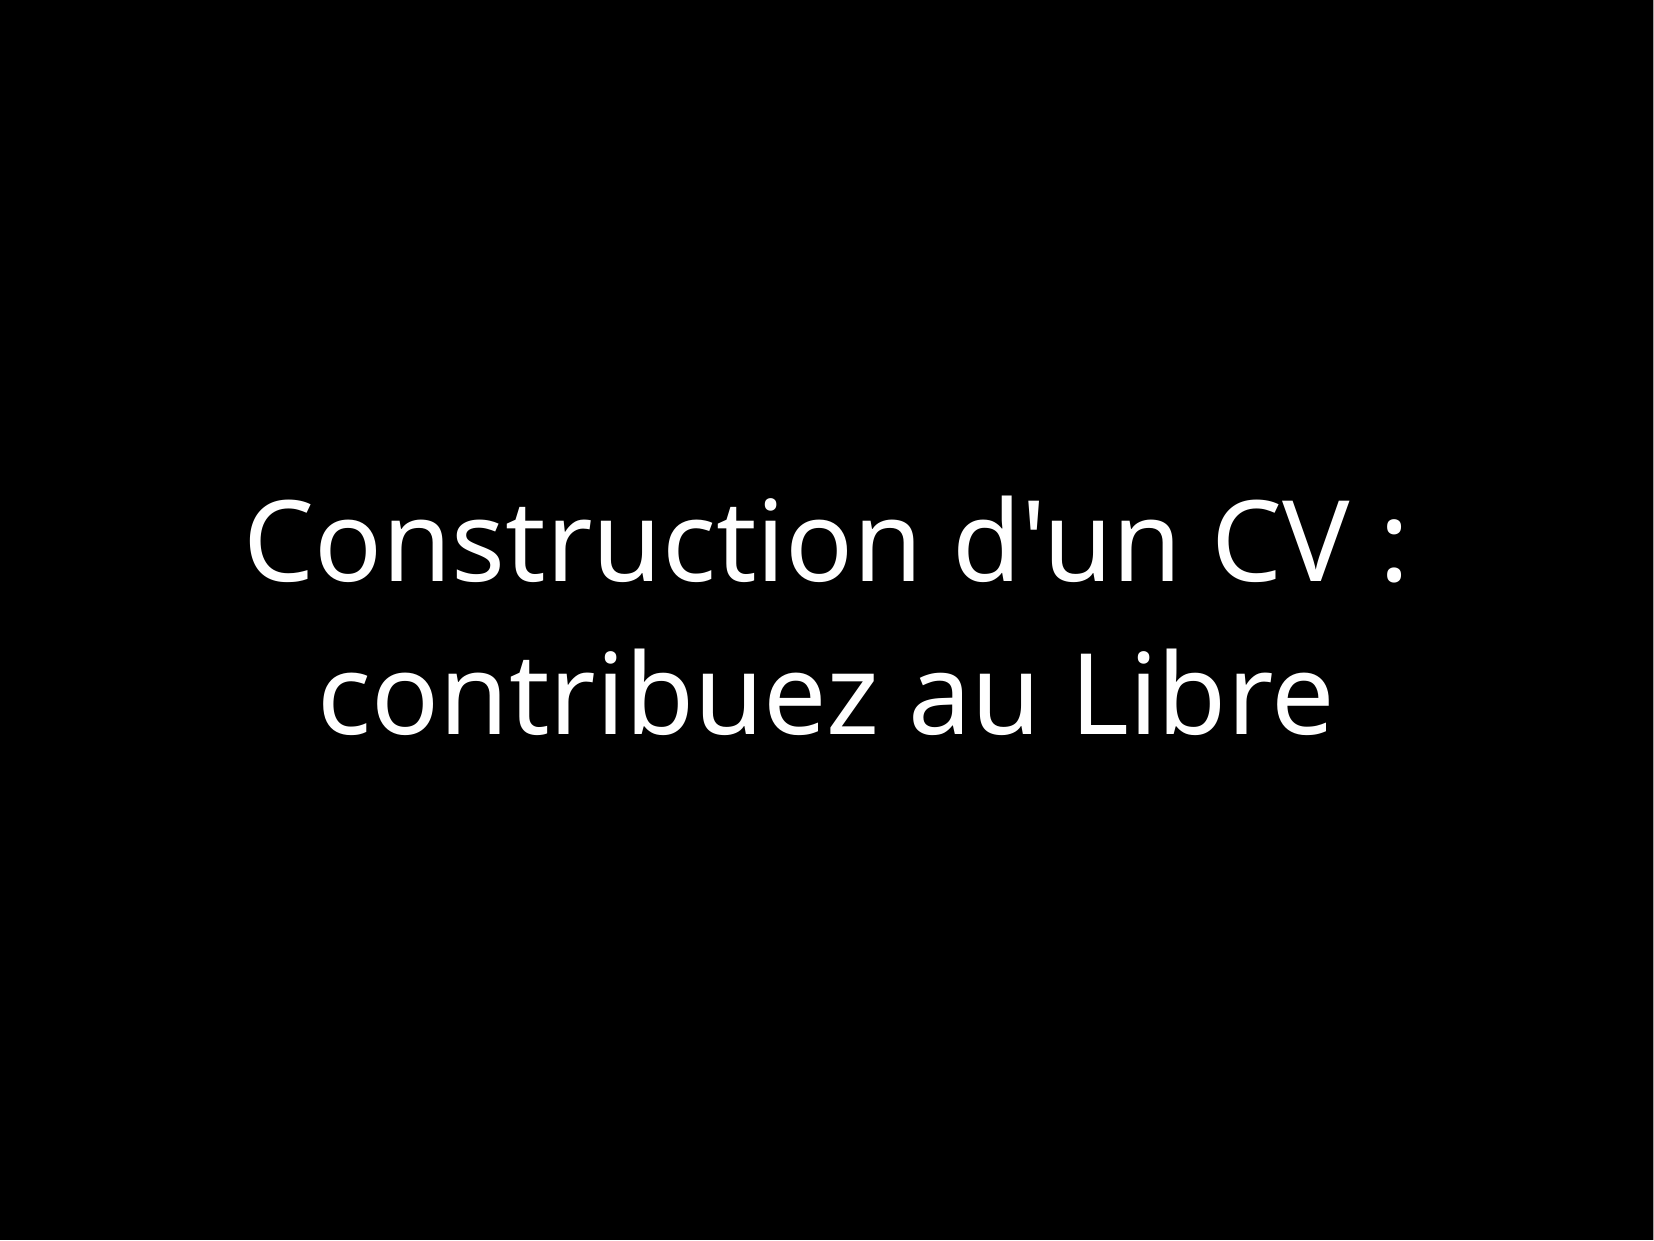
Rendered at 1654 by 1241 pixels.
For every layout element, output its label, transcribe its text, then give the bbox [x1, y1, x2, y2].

title Construction d'un CV : contribuez au Libre [82, 56, 1571, 1172]
